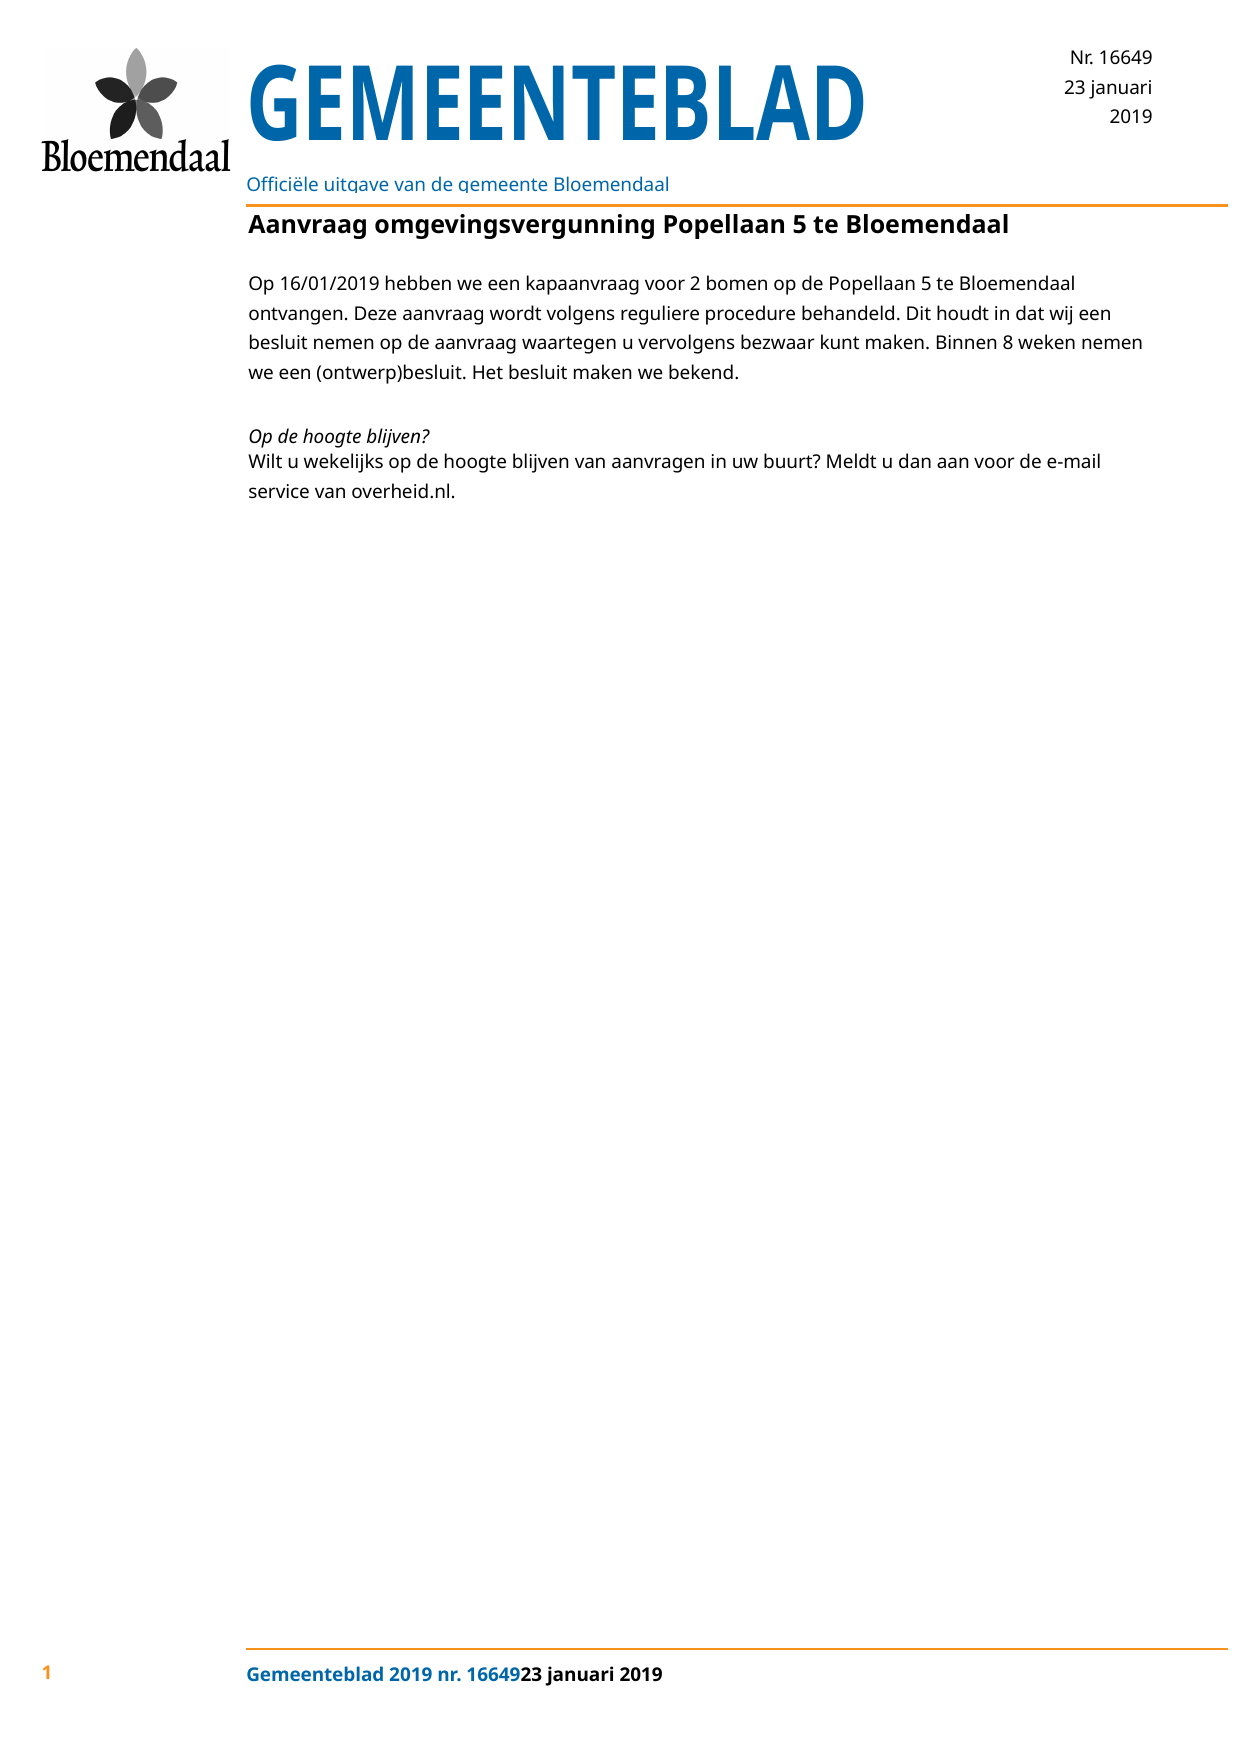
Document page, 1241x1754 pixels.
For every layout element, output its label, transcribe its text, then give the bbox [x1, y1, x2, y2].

text Op 16/01/2019 hebben we een kapaanvraag voor 2 bomen op de Popellaan 5 te Bloemendaal ontvangen. Deze aanvraag wordt volgens reguliere procedure behandeld. Dit houdt in dat wij een besluit nemen op de aanvraag waartegen u vervolgens bezwaar kunt maken. Binnen 8 weken nemen we een (ontwerp)besluit. Het besluit maken we bekend. [248, 270, 1152, 385]
text Wilt u wekelijks op de hoogte blijven van aanvragen in uw buurt? Meldt u dan aan voor de e-mail service van overheid.nl. [248, 449, 1152, 504]
picture [41, 47, 231, 172]
text Op de hoogte blijven? [248, 423, 1152, 449]
text Aanvraag omgevingsvergunning Popellaan 5 te Bloemendaal [248, 207, 1152, 241]
